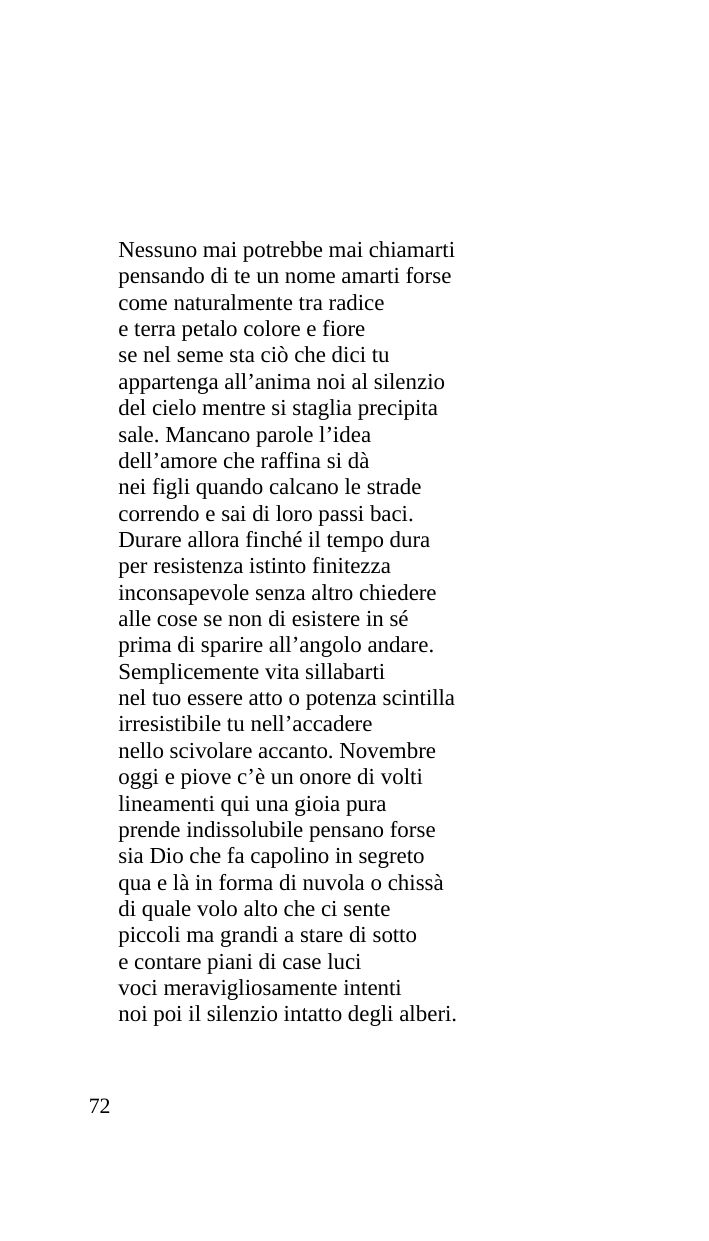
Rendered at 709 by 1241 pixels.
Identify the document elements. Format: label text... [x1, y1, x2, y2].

text prende indissolubile pensano forse [88, 816, 620, 842]
text prima di sparire all’angolo andare. [88, 631, 620, 658]
text voci meravigliosamente intenti [88, 974, 620, 1000]
text pensando di te un nome amarti forse [88, 262, 620, 289]
text dell’amore che raffina si dà [88, 447, 620, 473]
text sale. Mancano parole l’idea [88, 421, 620, 447]
text nello scivolare accanto. Novembre [88, 737, 620, 763]
text di quale volo alto che ci sente [88, 895, 620, 921]
text qua e là in forma di nuvola o chissà [88, 869, 620, 895]
text appartenga all’anima noi al silenzio [88, 368, 620, 394]
text nei figli quando calcano le strade [88, 473, 620, 500]
text del cielo mentre si staglia precipita [88, 394, 620, 421]
text oggi e piove c’è un onore di volti [88, 763, 620, 789]
text irresistibile tu nell’accadere [88, 711, 620, 737]
text Semplicemente vita sillabarti [88, 658, 620, 684]
text sia Dio che fa capolino in segreto [88, 842, 620, 869]
text come naturalmente tra radice [88, 289, 620, 315]
text nel tuo essere atto o potenza scintilla [88, 684, 620, 711]
text noi poi il silenzio intatto degli alberi. [88, 1000, 620, 1027]
text Nessuno mai potrebbe mai chiamarti [88, 236, 620, 262]
text piccoli ma grandi a stare di sotto [88, 921, 620, 948]
text alle cose se non di esistere in sé [88, 605, 620, 631]
text correndo e sai di loro passi baci. [88, 500, 620, 526]
text per resistenza istinto finitezza [88, 552, 620, 579]
text inconsapevole senza altro chiedere [88, 579, 620, 605]
text Durare allora finché il tempo dura [88, 526, 620, 552]
text e contare piani di case luci [88, 948, 620, 974]
text e terra petalo colore e fiore [88, 315, 620, 342]
text lineamenti qui una gioia pura [88, 789, 620, 816]
text se nel seme sta ciò che dici tu [88, 342, 620, 368]
